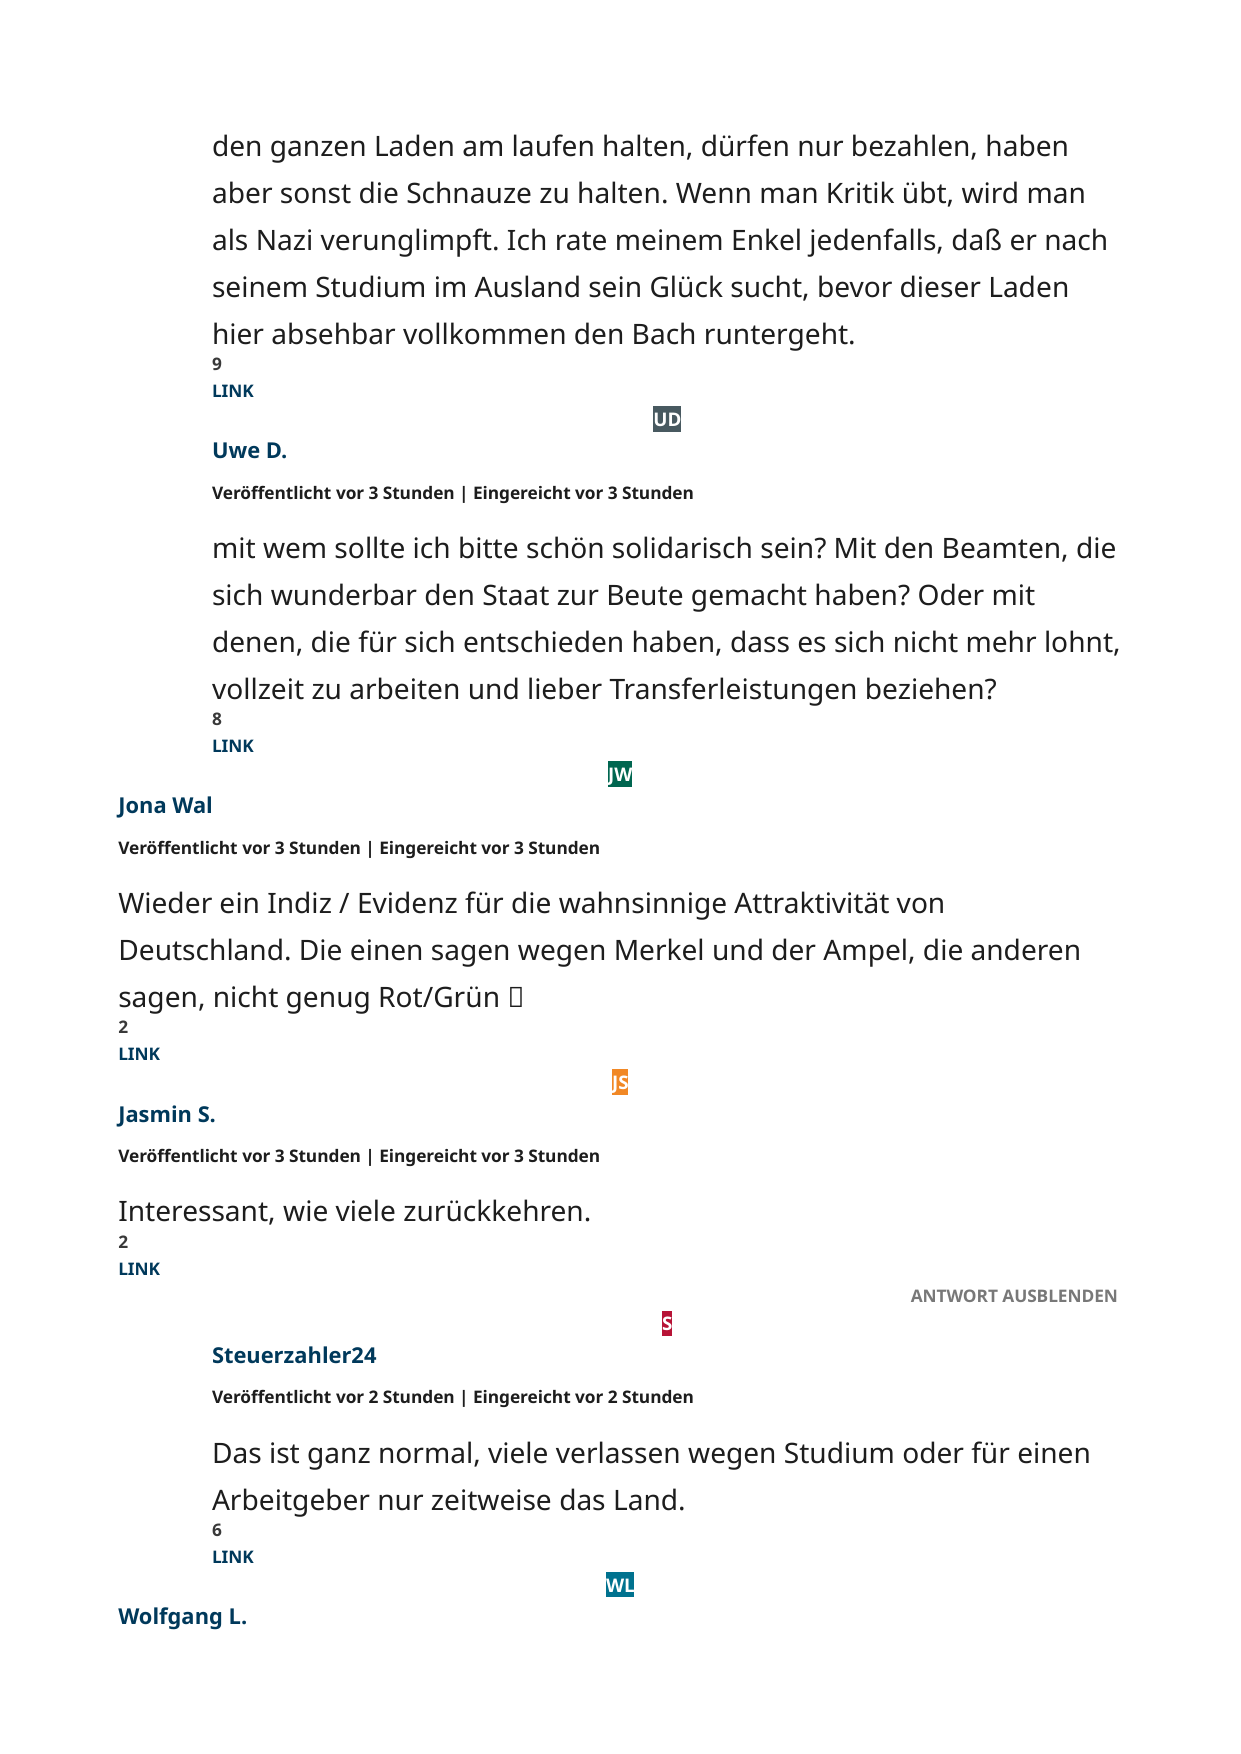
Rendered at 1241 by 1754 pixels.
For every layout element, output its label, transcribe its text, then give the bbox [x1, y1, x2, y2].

text Uwe D. [212, 436, 1122, 465]
text Veröffentlicht vor 3 Stunden | Eingereicht vor 3 Stunden [212, 481, 1122, 504]
text LINK [212, 379, 1122, 403]
text 2 [118, 1016, 1122, 1039]
text den ganzen Laden am laufen halten, dürfen nur bezahlen, haben aber sonst die Schnauze zu halten. Wenn man Kritik übt, wird man als Nazi verunglimpft. Ich rate meinem Enkel jedenfalls, daß er nach seinem Studium im Ausland sein Glück sucht, bevor dieser Laden hier absehbar vollkommen den Bach runtergeht. [212, 118, 1122, 352]
text Wieder ein Indiz / Evidenz für die wahnsinnige Attraktivität von Deutschland. Die einen sagen wegen Merkel und der Ampel, die anderen sagen, nicht genug Rot/Grün 🤣 [118, 875, 1122, 1016]
text WL [118, 1572, 1122, 1597]
text Veröffentlicht vor 2 Stunden | Eingereicht vor 2 Stunden [212, 1385, 1122, 1409]
text UD [212, 406, 1122, 432]
text LINK [118, 1257, 1122, 1280]
text Veröffentlicht vor 3 Stunden | Eingereicht vor 3 Stunden [118, 1144, 1122, 1167]
text LINK [118, 1042, 1122, 1066]
text Das ist ganz normal, viele verlassen wegen Studium oder für einen Arbeitgeber nur zeitweise das Land. [212, 1424, 1122, 1518]
text 2 [118, 1230, 1122, 1253]
text LINK [212, 1545, 1122, 1568]
text Veröffentlicht vor 3 Stunden | Eingereicht vor 3 Stunden [118, 836, 1122, 859]
text Interessant, wie viele zurückkehren. [118, 1183, 1122, 1230]
text Jona Wal [118, 791, 1122, 820]
text 9 [212, 352, 1122, 376]
text JW [118, 761, 1122, 787]
text LINK [212, 734, 1122, 758]
text Wolfgang L. [118, 1601, 1122, 1631]
text 6 [212, 1518, 1122, 1542]
text S [212, 1311, 1122, 1336]
text mit wem sollte ich bitte schön solidarisch sein? Mit den Beamten, die sich wunderbar den Staat zur Beute gemacht haben? Oder mit denen, die für sich entschieden haben, dass es sich nicht mehr lohnt, vollzeit zu arbeiten und lieber Transferleistungen beziehen? [212, 520, 1122, 707]
text JS [118, 1069, 1122, 1095]
text Steuerzahler24 [212, 1340, 1122, 1370]
text 8 [212, 707, 1122, 731]
text ANTWORT AUSBLENDEN [212, 1284, 1122, 1307]
text Jasmin S. [118, 1099, 1122, 1128]
